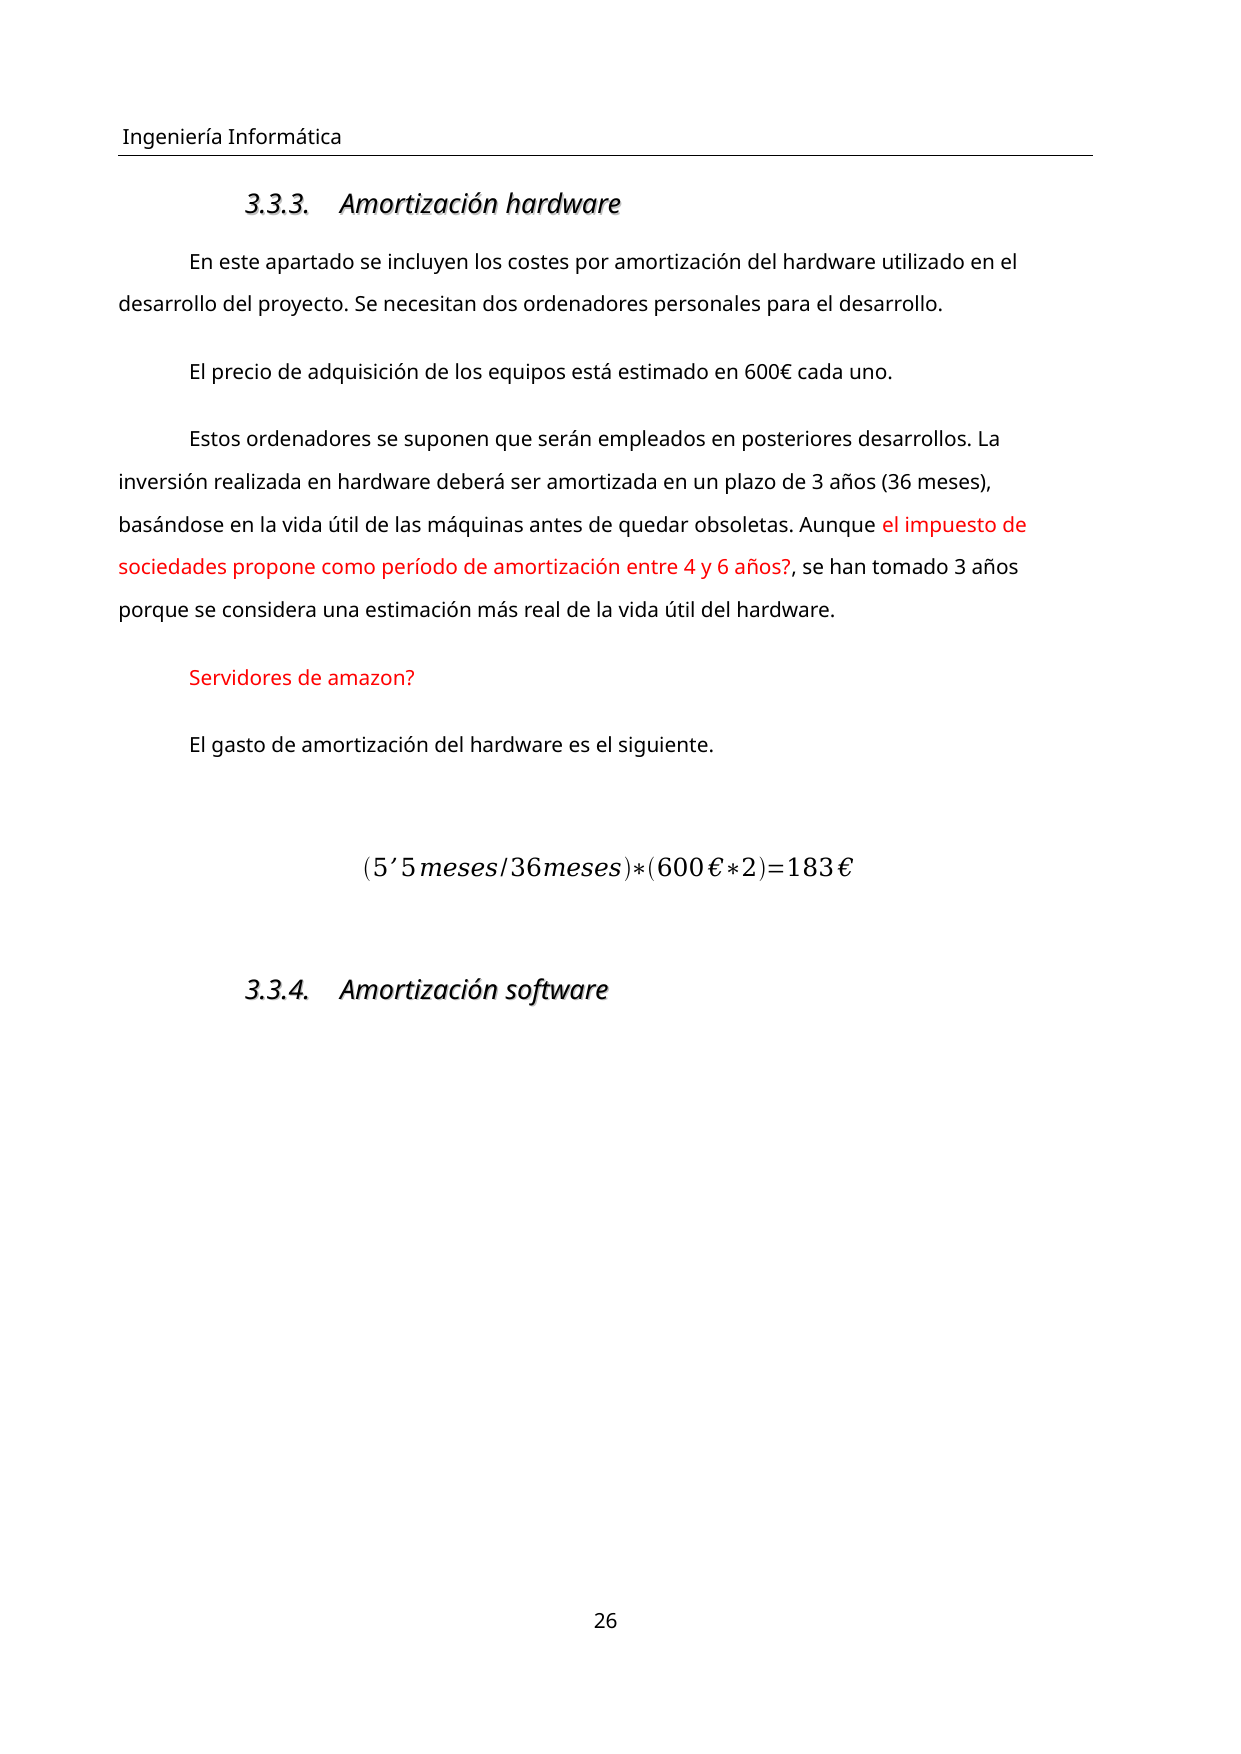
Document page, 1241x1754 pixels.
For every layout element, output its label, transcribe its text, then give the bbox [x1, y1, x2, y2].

text El precio de adquisición de los equipos está estimado en 600€ cada uno. [118, 357, 1093, 385]
text Servidores de amazon? [118, 663, 1093, 691]
subtitle Amortización software [310, 970, 1093, 1007]
text En este apartado se incluyen los costes por amortización del hardware utilizado en el desarrollo del proyecto. Se necesitan dos ordenadores personales para el desarrollo. [118, 247, 1093, 318]
text Estos ordenadores se suponen que serán empleados en posteriores desarrollos. La inversión realizada en hardware deberá ser amortizada en un plazo de 3 años (36 meses), basándose en la vida útil de las máquinas antes de quedar obsoletas. Aunque el impuesto de sociedades propone como período de amortización entre 4 y 6 años?, se han tomado 3 años porque se considera una estimación más real de la vida útil del hardware. [118, 424, 1093, 623]
subtitle Amortización hardware [310, 185, 1093, 222]
text El gasto de amortización del hardware es el siguiente. [118, 730, 1093, 759]
